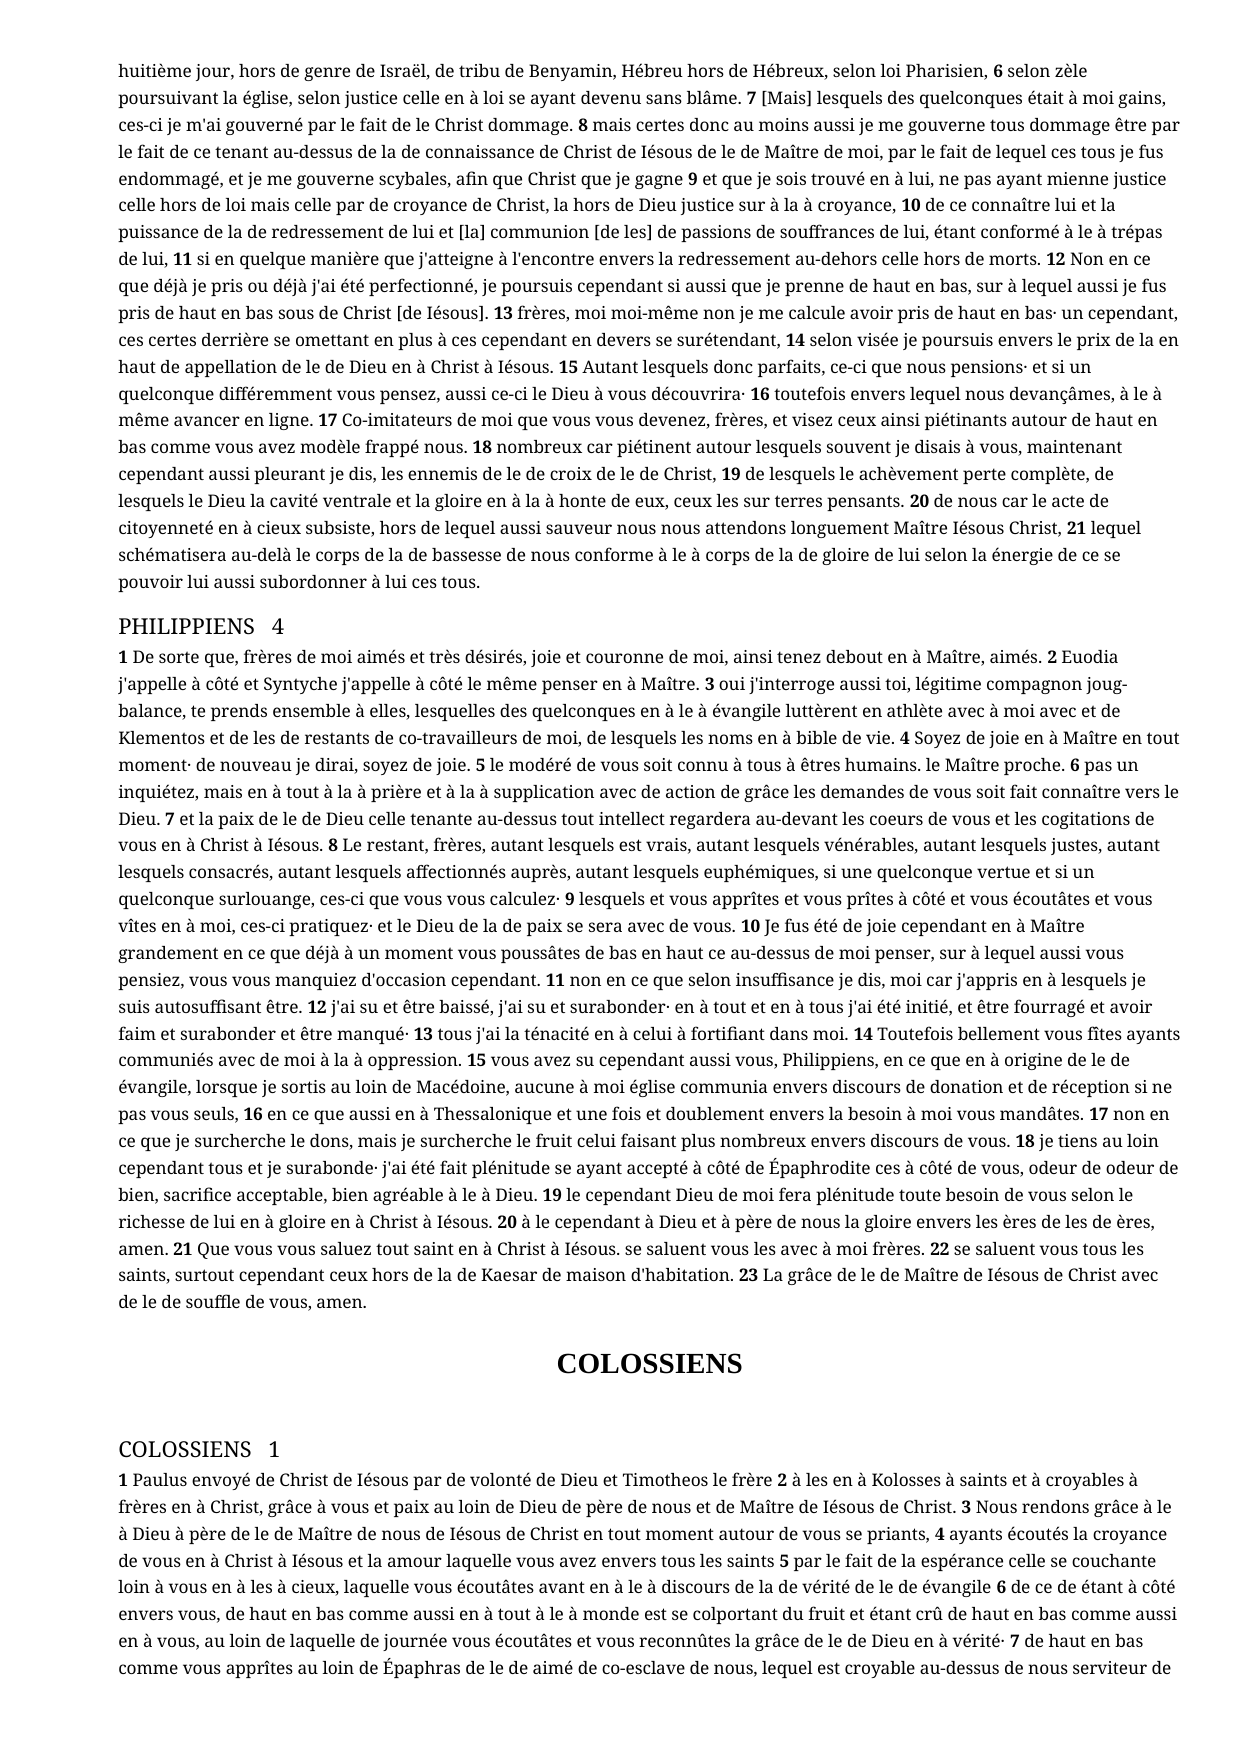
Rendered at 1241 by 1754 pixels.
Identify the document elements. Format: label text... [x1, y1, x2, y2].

text 1 De sorte que, frères de moi aimés et très désirés, joie et couronne de moi, ainsi tenez debout en à Maître, aimés. 2 Euodia j'appelle à côté et Syntyche j'appelle à côté le même penser en à Maître. 3 oui j'interroge aussi toi, légitime compagnon joug-balance, te prends ensemble à elles, lesquelles des quelconques en à le à évangile luttèrent en athlète avec à moi avec et de Klementοs et de les de restants de co-travailleurs de moi, de lesquels les noms en à bible de vie. 4 Soyez de joie en à Maître en tout moment· de nouveau je dirai, soyez de joie. 5 le modéré de vous soit connu à tous à êtres humains. le Maître proche. 6 pas un inquiétez, mais en à tout à la à prière et à la à supplication avec de action de grâce les demandes de vous soit fait connaître vers le Dieu. 7 et la paix de le de Dieu celle tenante au-dessus tout intellect regardera au-devant les coeurs de vous et les cogitations de vous en à Christ à Iésous. 8 Le restant, frères, autant lesquels est vrais, autant lesquels vénérables, autant lesquels justes, autant lesquels consacrés, autant lesquels affectionnés auprès, autant lesquels euphémiques, si une quelconque vertue et si un quelconque surlouange, ces-ci que vous vous calculez· 9 lesquels et vous apprîtes et vous prîtes à côté et vous écoutâtes et vous vîtes en à moi, ces-ci pratiquez· et le Dieu de la de paix se sera avec de vous. 10 Je fus été de joie cependant en à Maître grandement en ce que déjà à un moment vous poussâtes de bas en haut ce au-dessus de moi penser, sur à lequel aussi vous pensiez, vous vous manquiez d'occasion cependant. 11 non en ce que selon insuffisance je dis, moi car j'appris en à lesquels je suis autosuffisant être. 12 j'ai su et être baissé, j'ai su et surabonder· en à tout et en à tous j'ai été initié, et être fourragé et avoir faim et surabonder et être manqué· 13 tous j'ai la ténacité en à celui à fortifiant dans moi. 14 Toutefois bellement vous fîtes ayants communiés avec de moi à la à oppression. 15 vous avez su cependant aussi vous, Philippiens, en ce que en à origine de le de évangile, lorsque je sortis au loin de Macédoine, aucune à moi église communia envers discours de donation et de réception si ne pas vous seuls, 16 en ce que aussi en à Thessalonique et une fois et doublement envers la besoin à moi vous mandâtes. 17 non en ce que je surcherche le dons, mais je surcherche le fruit celui faisant plus nombreux envers discours de vous. 18 je tiens au loin cependant tous et je surabonde· j'ai été fait plénitude se ayant accepté à côté de Épaphrodite ces à côté de vous, odeur de odeur de bien, sacrifice acceptable, bien agréable à le à Dieu. 19 le cependant Dieu de moi fera plénitude toute besoin de vous selon le richesse de lui en à gloire en à Christ à Iésous. 20 à le cependant à Dieu et à père de nous la gloire envers les ères de les de ères, amen. 21 Que vous vous saluez tout saint en à Christ à Iésous. se saluent vous les avec à moi frères. 22 se saluent vous tous les saints, surtout cependant ceux hors de la de Kaesar de maison d'habitation. 23 La grâce de le de Maître de Iésous de Christ avec de le de souffle de vous, amen. [118, 645, 1181, 1314]
text PHILIPPIENS 4 [118, 611, 1181, 641]
subtitle COLOSSIENS [118, 1346, 1181, 1380]
text huitième jour, hors de genre de Israël, de tribu de Benyamin, Hébreu hors de Hébreux, selon loi Pharisien, 6 selon zèle poursuivant la église, selon justice celle en à loi se ayant devenu sans blâme. 7 [Mais] lesquels des quelconques était à moi gains, ces-ci je m'ai gouverné par le fait de le Christ dommage. 8 mais certes donc au moins aussi je me gouverne tous dommage être par le fait de ce tenant au-dessus de la de connaissance de Christ de Iésous de le de Maître de moi, par le fait de lequel ces tous je fus endommagé, et je me gouverne scybales, afin que Christ que je gagne 9 et que je sois trouvé en à lui, ne pas ayant mienne justice celle hors de loi mais celle par de croyance de Christ, la hors de Dieu justice sur à la à croyance, 10 de ce connaître lui et la puissance de la de redressement de lui et [la] communion [de les] de passions de souffrances de lui, étant conformé à le à trépas de lui, 11 si en quelque manière que j'atteigne à l'encontre envers la redressement au-dehors celle hors de morts. 12 Non en ce que déjà je pris ou déjà j'ai été perfectionné, je poursuis cependant si aussi que je prenne de haut en bas, sur à lequel aussi je fus pris de haut en bas sous de Christ [de Iésous]. 13 frères, moi moi-même non je me calcule avoir pris de haut en bas· un cependant, ces certes derrière se omettant en plus à ces cependant en devers se surétendant, 14 selon visée je poursuis envers le prix de la en haut de appellation de le de Dieu en à Christ à Iésous. 15 Autant lesquels donc parfaits, ce-ci que nous pensions· et si un quelconque différemment vous pensez, aussi ce-ci le Dieu à vous découvrira· 16 toutefois envers lequel nous devançâmes, à le à même avancer en ligne. 17 Co-imitateurs de moi que vous vous devenez, frères, et visez ceux ainsi piétinants autour de haut en bas comme vous avez modèle frappé nous. 18 nombreux car piétinent autour lesquels souvent je disais à vous, maintenant cependant aussi pleurant je dis, les ennemis de le de croix de le de Christ, 19 de lesquels le achèvement perte complète, de lesquels le Dieu la cavité ventrale et la gloire en à la à honte de eux, ceux les sur terres pensants. 20 de nous car le acte de citoyenneté en à cieux subsiste, hors de lequel aussi sauveur nous nous attendons longuement Maître Iésous Christ, 21 lequel schématisera au-delà le corps de la de bassesse de nous conforme à le à corps de la de gloire de lui selon la énergie de ce se pouvoir lui aussi subordonner à lui ces tous. [118, 59, 1181, 593]
text COLOSSIENS 1 [118, 1434, 1181, 1464]
text 1 Paulus envoyé de Christ de Iésous par de volonté de Dieu et Timotheos le frère 2 à les en à Kolosses à saints et à croyables à frères en à Christ, grâce à vous et paix au loin de Dieu de père de nous et de Maître de Iésous de Christ. 3 Nous rendons grâce à le à Dieu à père de le de Maître de nous de Iésous de Christ en tout moment autour de vous se priants, 4 ayants écoutés la croyance de vous en à Christ à Iésous et la amour laquelle vous avez envers tous les saints 5 par le fait de la espérance celle se couchante loin à vous en à les à cieux, laquelle vous écoutâtes avant en à le à discours de la de vérité de le de évangile 6 de ce de étant à côté envers vous, de haut en bas comme aussi en à tout à le à monde est se colportant du fruit et étant crû de haut en bas comme aussi en à vous, au loin de laquelle de journée vous écoutâtes et vous reconnûtes la grâce de le de Dieu en à vérité· 7 de haut en bas comme vous apprîtes au loin de Épaphras de le de aimé de co-esclave de nous, lequel est croyable au-dessus de nous serviteur de [118, 1468, 1181, 1679]
